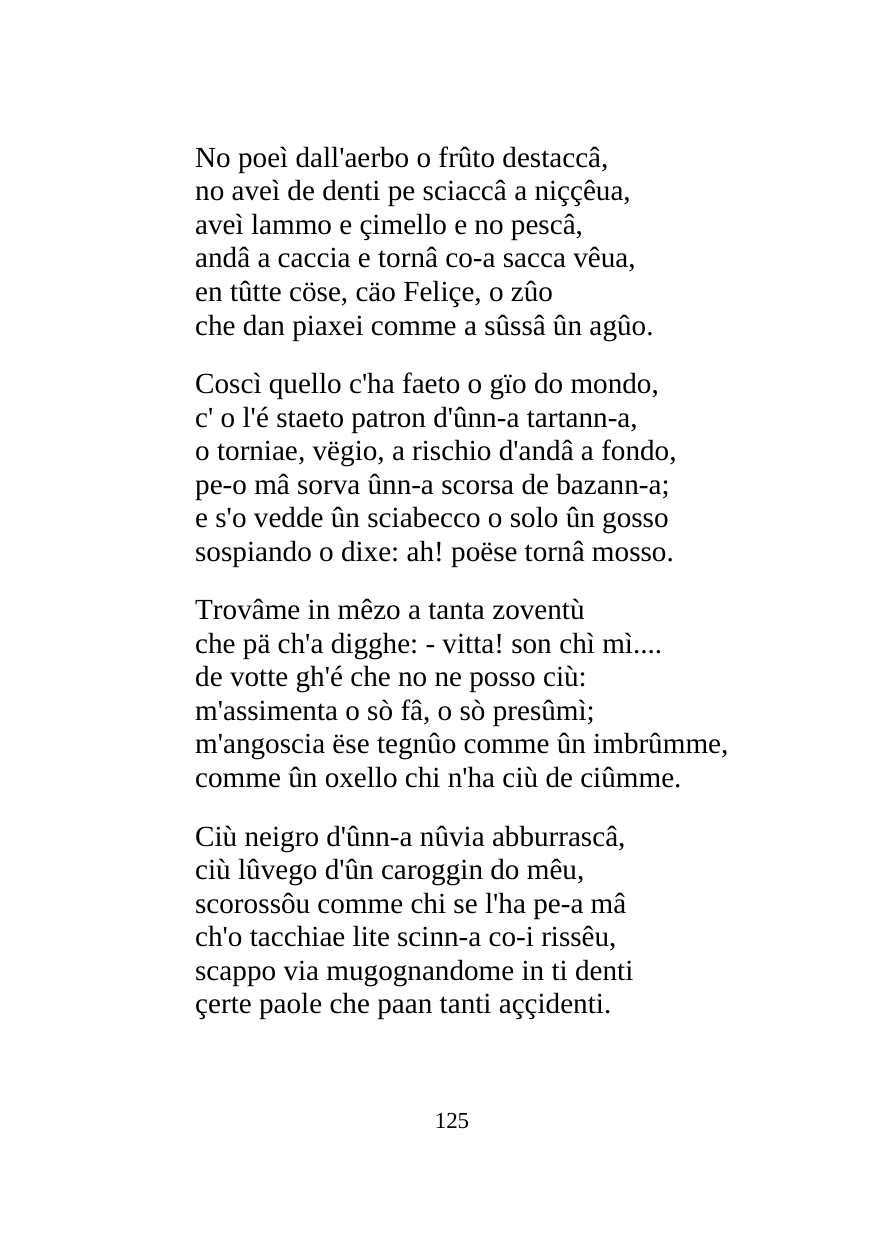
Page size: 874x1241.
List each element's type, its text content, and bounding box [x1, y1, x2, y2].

text Coscì quello c'ha faeto o gïo do mondo, c' o l'é staeto patron d'ûnn-a tartann-a, o torniae, vëgio, a rischio d'andâ a fondo, pe-o mâ sorva ûnn-a scorsa de bazann-a; e s'o vedde ûn sciabecco o solo ûn gosso sospiando o dixe: ah! poëse tornâ mosso. [195, 366, 768, 567]
text No poeì dall'aerbo o frûto destaccâ, no aveì de denti pe sciaccâ a niççêua, aveì lammo e çimello e no pescâ, andâ a caccia e tornâ co-a sacca vêua, en tûtte cöse, cäo Feliçe, o zûo che dan piaxei comme a sûssâ ûn agûo. [195, 140, 768, 341]
text Ciù neigro d'ûnn-a nûvia abburrascâ, ciù lûvego d'ûn caroggin do mêu, scorossôu comme chi se l'ha pe-a mâ ch'o tacchiae lite scinn-a co-i rissêu, scappo via mugognandome in ti denti çerte paole che paan tanti aççidenti. [195, 819, 768, 1020]
text Trovâme in mêzo a tanta zoventù che pä ch'a digghe: - vitta! son chì mì.... de votte gh'é che no ne posso ciù: m'assimenta o sò fâ, o sò presûmì; m'angoscia ëse tegnûo comme ûn imbrûmme, comme ûn oxello chi n'ha ciù de ciûmme. [195, 592, 768, 794]
